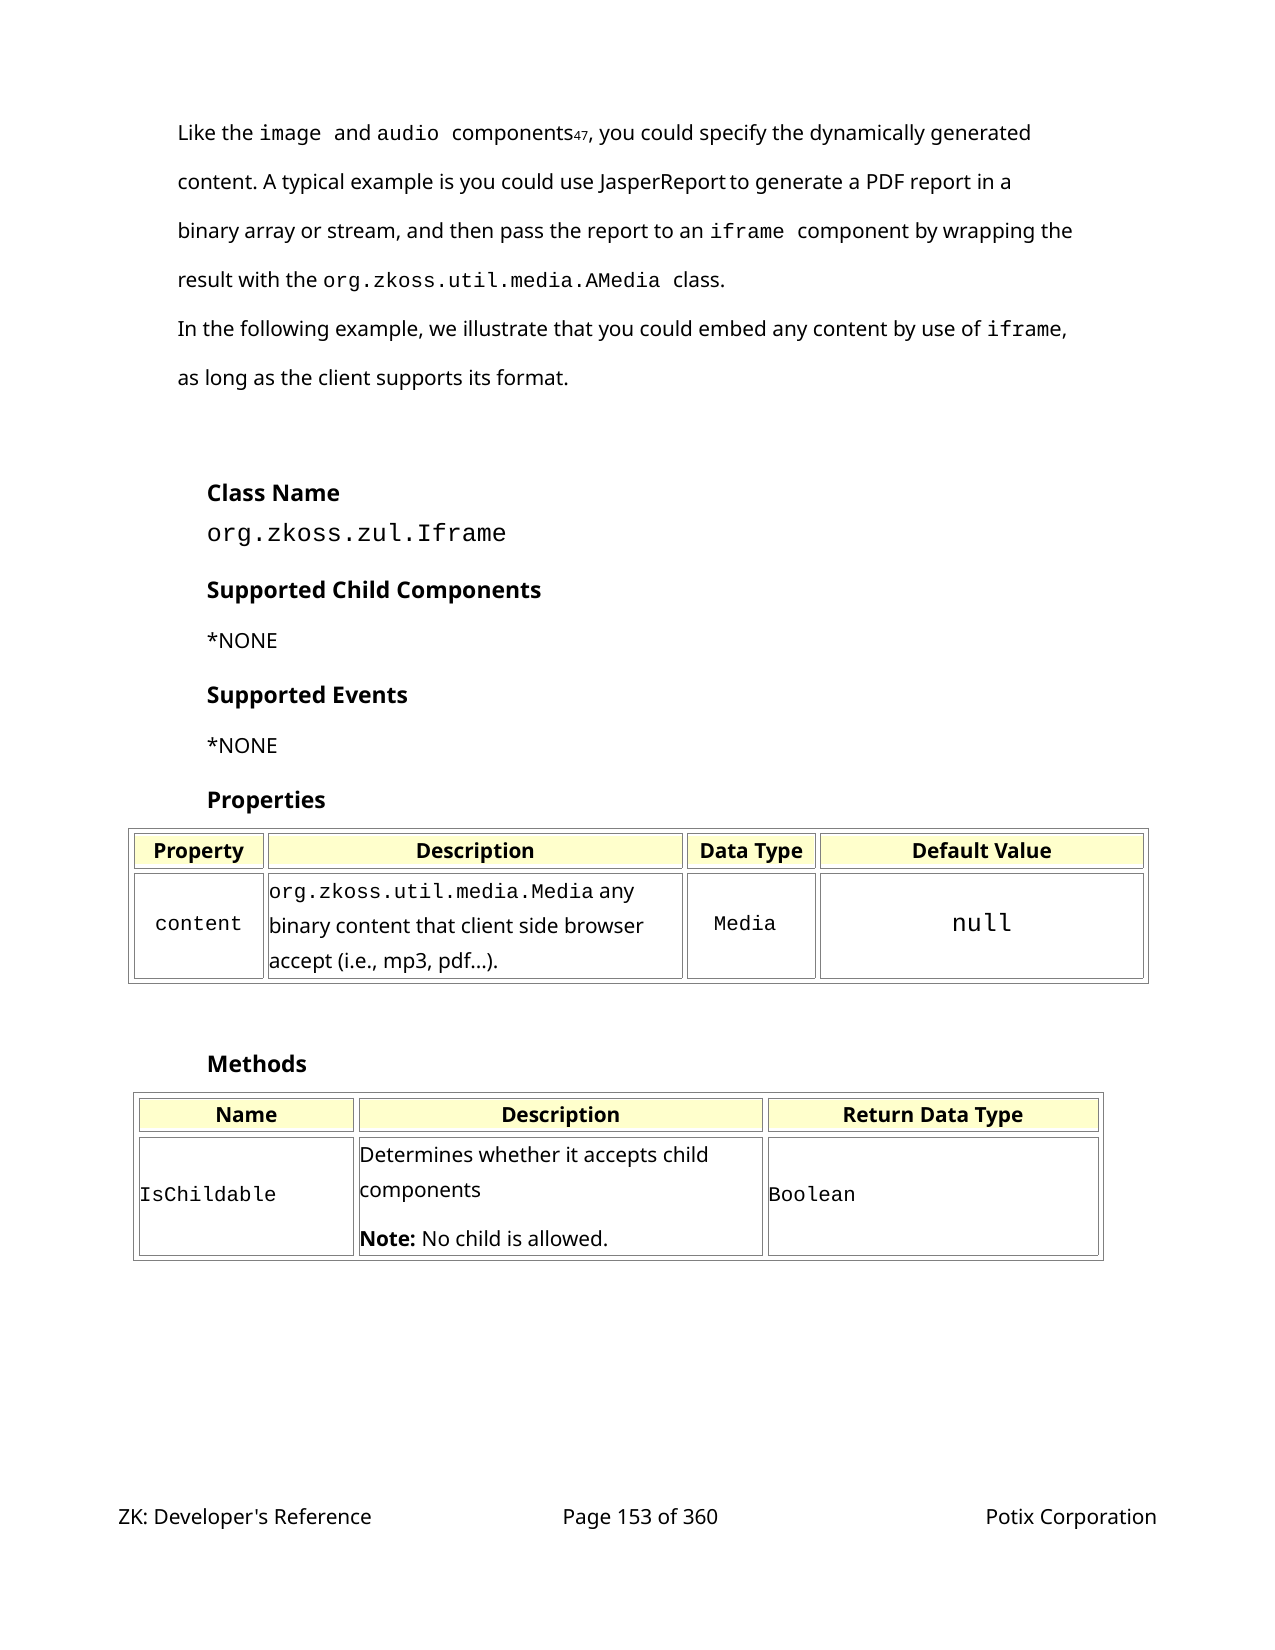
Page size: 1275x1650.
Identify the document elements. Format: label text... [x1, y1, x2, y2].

table_header Property [131, 829, 266, 867]
text result with the org.zkoss.util.media.AMedia class. [177, 265, 1157, 294]
table_cell content [131, 868, 266, 978]
table_cell org.zkoss.util.media.Media any binary content that client side browser accept (i.e., mp3, pdf...). [266, 868, 685, 978]
subtitle Properties [207, 784, 1157, 815]
table_cell null [818, 868, 1146, 978]
subtitle Supported Child Components [207, 574, 1157, 605]
text In the following example, we illustrate that you could embed any content by use of iframe, [177, 314, 1157, 343]
text content. A typical example is you could use JasperReport to generate a PDF report in a [177, 167, 1157, 196]
subtitle Class Name [207, 477, 1157, 508]
text as long as the client supports its format. [177, 363, 1157, 392]
table_header Description [356, 1093, 765, 1131]
table_header Description [266, 829, 685, 867]
table_header Data Type [685, 829, 817, 867]
text binary array or stream, and then pass the report to an iframe component by wrapping the [177, 216, 1157, 245]
subtitle Supported Events [207, 679, 1157, 710]
subtitle Methods [207, 1048, 1157, 1079]
table_header Name [136, 1093, 356, 1131]
table_cell Media [685, 868, 817, 978]
text org.zkoss.zul.Iframe [207, 521, 1157, 549]
table_cell Determines whether it accepts child components Note: No child is allowed. [356, 1131, 765, 1255]
text *NONE [207, 731, 1157, 759]
table_cell IsChildable [136, 1131, 356, 1255]
table_header Return Data Type [765, 1093, 1101, 1131]
table_cell Boolean [765, 1131, 1101, 1255]
text Like the image and audio components47, you could specify the dynamically generated [177, 118, 1157, 147]
text *NONE [207, 626, 1157, 654]
table_header Default Value [818, 829, 1146, 867]
